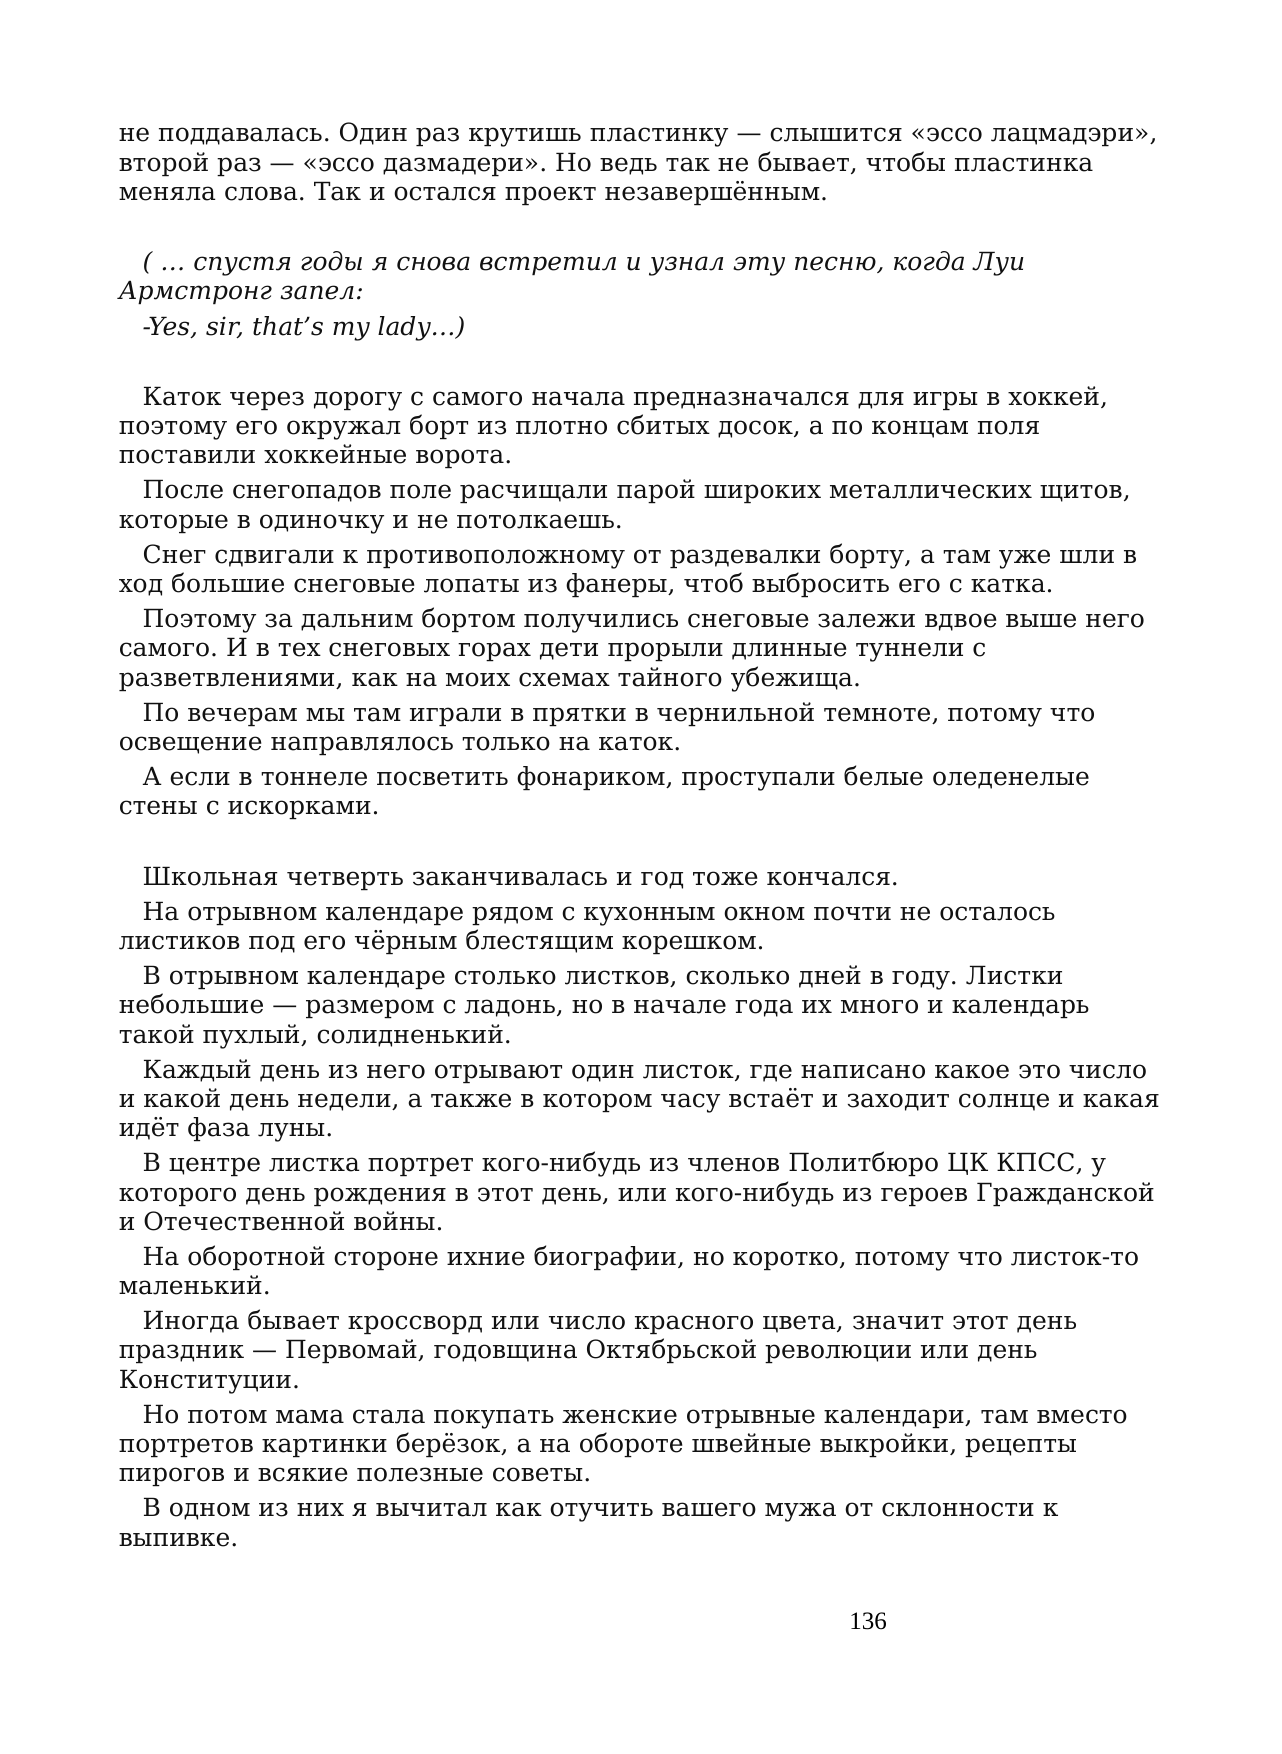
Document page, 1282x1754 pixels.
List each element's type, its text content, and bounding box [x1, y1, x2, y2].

text На оборотной стороне ихние биографии, но коротко, потому что листок-то маленький. [118, 1242, 1162, 1300]
text -Yes, sir, that’s my lady…) [118, 312, 1162, 341]
text В одном из них я вычитал как отучить вашего мужа от склонности к выпивке. [118, 1493, 1162, 1552]
text ( … спустя годы я снова встретил и узнал эту песню, когда Луи Армстронг запел: [118, 247, 1162, 306]
text В отрывном календаре столько листков, сколько дней в году. Листки небольшие — размером с ладонь, но в начале года их много и календарь такой пухлый, солидненький. [118, 961, 1162, 1049]
text После снегопадов поле расчищали парой широких металлических щитов, которые в одиночку и не потолкаешь. [118, 476, 1162, 534]
text Каждый день из него отрывают один листок, где написано какое это число и какой день недели, а также в котором часу встаёт и заходит солнце и какая идёт фаза луны. [118, 1055, 1162, 1142]
text Снег сдвигали к противоположному от раздевалки борту, а там уже шли в ход большие снеговые лопаты из фанеры, чтоб выбросить его с катка. [118, 540, 1162, 598]
text В центре листка портрет кого-нибудь из членов Политбюро ЦК КПСС, у которого день рождения в этот день, или кого-нибудь из героев Гражданской и Отечественной войны. [118, 1148, 1162, 1236]
text По вечерам мы там играли в прятки в чернильной темноте, потому что освещение направлялось только на каток. [118, 698, 1162, 756]
text Но потом мама стала покупать женские отрывные календари, там вместо портретов картинки берёзок, а на обороте швейные выкройки, рецепты пирогов и всякие полезные советы. [118, 1400, 1162, 1487]
text А если в тоннеле посветить фонариком, проступали белые оледенелые стены с искорками. [118, 762, 1162, 821]
text Школьная четверть заканчивалась и год тоже кончался. [118, 862, 1162, 891]
text не поддавалась. Один раз крутишь пластинку — слышится «эссо лацмадэри», второй раз — «эссо дазмадери». Но ведь так не бывает, чтобы пластинка меняла слова. Так и остался проект незавершённым. [118, 118, 1162, 206]
text Каток через дорогу с самого начала предназначался для игры в хоккей, поэтому его окружал борт из плотно сбитых досок, а по концам поля поставили хоккейные ворота. [118, 382, 1162, 469]
text На отрывном календаре рядом с кухонным окном почти не осталось листиков под его чёрным блестящим корешком. [118, 897, 1162, 955]
text Поэтому за дальним бортом получились снеговые залежи вдвое выше него самого. И в тех снеговых горах дети прорыли длинные туннели с разветвлениями, как на моих схемах тайного убежища. [118, 604, 1162, 692]
text Иногда бывает кроссворд или число красного цвета, значит этот день праздник — Первомай, годовщина Октябрьской революции или день Конституции. [118, 1306, 1162, 1394]
